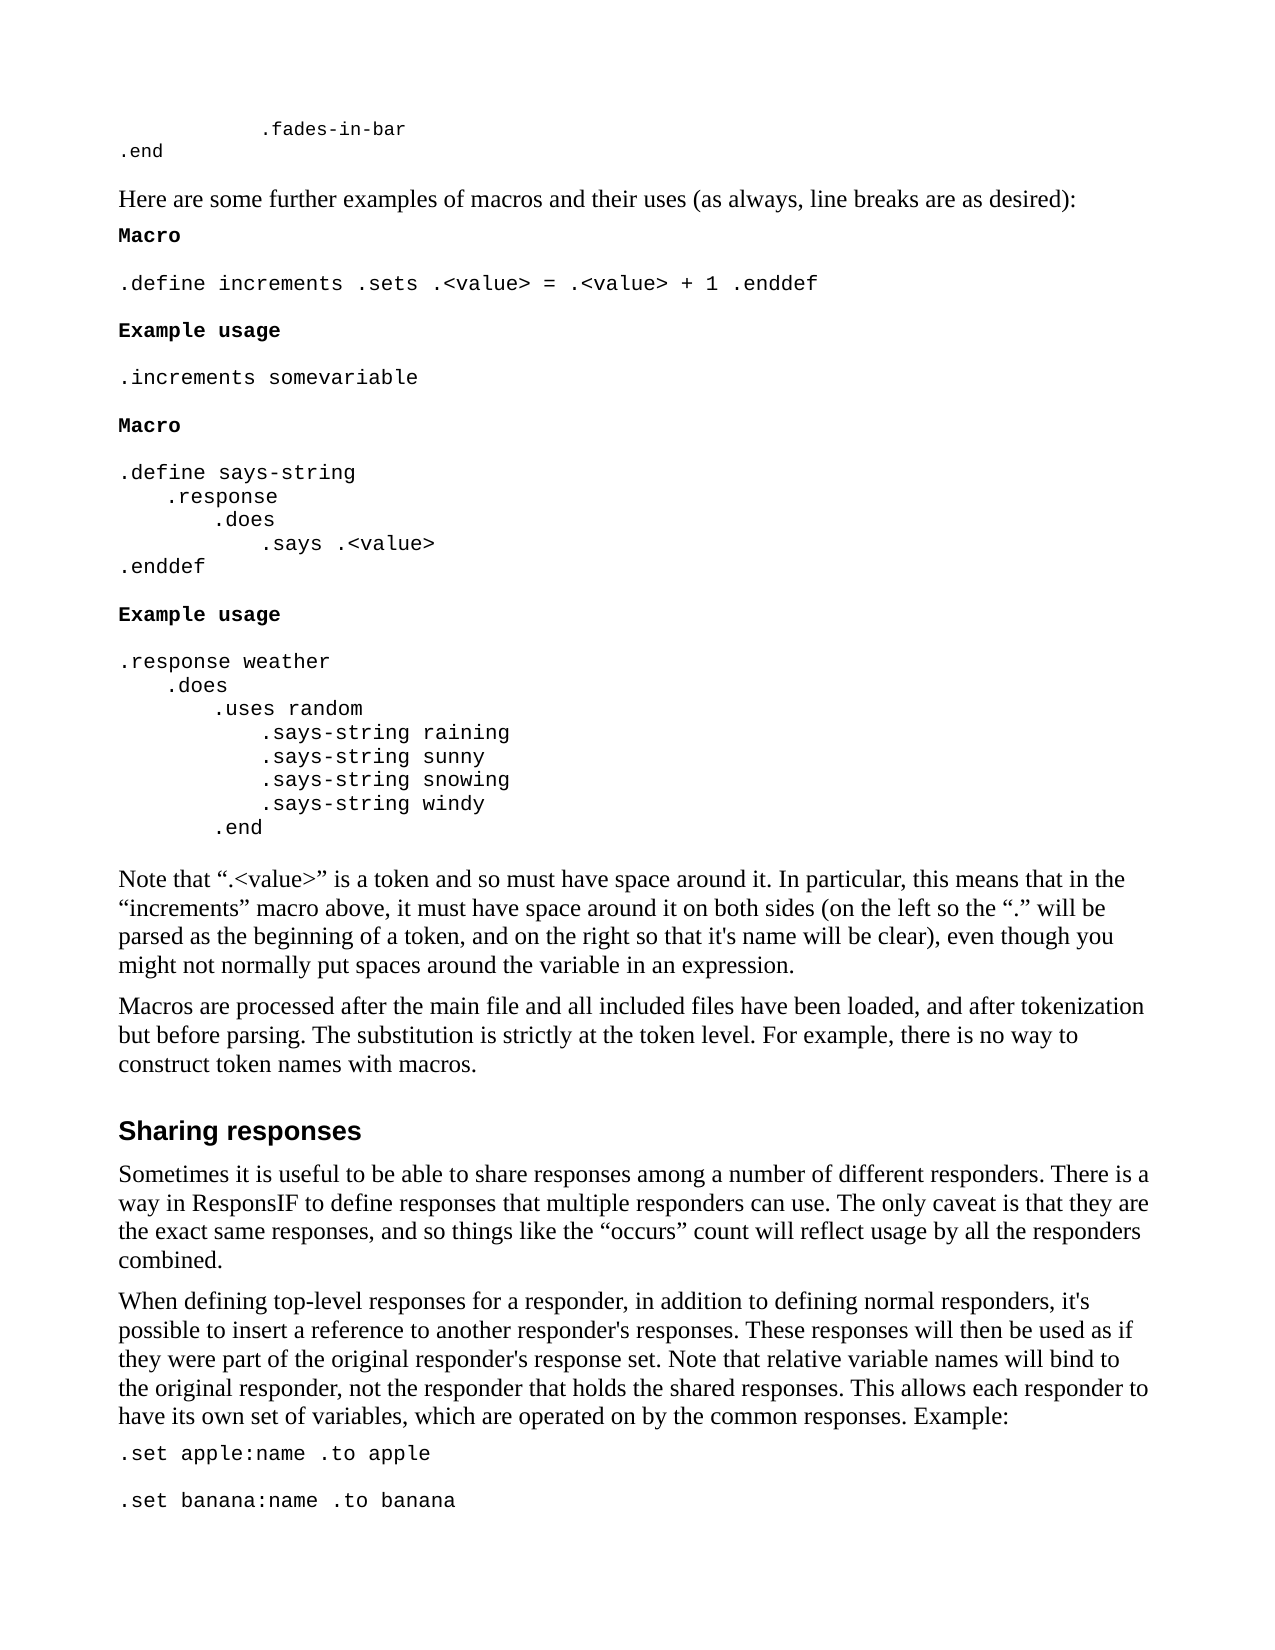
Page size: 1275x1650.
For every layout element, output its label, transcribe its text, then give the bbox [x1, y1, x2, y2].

text .set banana:name .to banana [118, 1490, 1157, 1514]
text Macro [118, 226, 1157, 249]
text .end [118, 142, 1157, 163]
text .says .<value> [118, 533, 1157, 557]
text Macros are processed after the main file and all included files have been loaded, and after tokenization but before parsing. The substitution is strictly at the token level. For example, there is no way to construct token names with macros. [118, 991, 1157, 1078]
text .says-string snowing [118, 769, 1157, 793]
text .says-string raining [118, 722, 1157, 746]
text Example usage [118, 604, 1157, 627]
text .says-string windy [118, 793, 1157, 817]
text When defining top-level responses for a responder, in addition to defining normal responders, it's possible to insert a reference to another responder's responses. These responses will then be used as if they were part of the original responder's response set. Note that relative variable names will bind to the original responder, not the responder that holds the shared responses. This allows each responder to have its own set of variables, which are operated on by the common responses. Example: [118, 1286, 1157, 1430]
text .end [118, 817, 1157, 840]
text Note that “.<value>” is a token and so must have space around it. In particular, this means that in the “increments” macro above, it must have space around it on both sides (on the left so the “.” will be parsed as the beginning of a token, and on the right so that it's name will be clear), even though you might not normally put spaces around the variable in an expression. [118, 864, 1157, 979]
text .says-string sunny [118, 746, 1157, 769]
text Sometimes it is useful to be able to share responses among a number of different responders. There is a way in ResponsIF to define responses that multiple responders can use. The only caveat is that they are the exact same responses, and so things like the “occurs” count will reflect usage by all the responders combined. [118, 1159, 1157, 1274]
text .enddef [118, 557, 1157, 580]
subtitle Sharing responses [118, 1115, 1157, 1146]
text .uses random [118, 698, 1157, 722]
text .define says-string [118, 462, 1157, 486]
text .response weather [118, 651, 1157, 675]
text .does [118, 509, 1157, 533]
text .increments somevariable [118, 367, 1157, 391]
text Example usage [118, 320, 1157, 344]
text .set apple:name .to apple [118, 1443, 1157, 1466]
text .fades-in-bar [118, 118, 1157, 142]
text Macro [118, 415, 1157, 438]
text .does [118, 675, 1157, 698]
text .response [118, 486, 1157, 509]
text .define increments .sets .<value> = .<value> + 1 .enddef [118, 273, 1157, 296]
text Here are some further examples of macros and their uses (as always, line breaks are as desired): [118, 184, 1157, 213]
